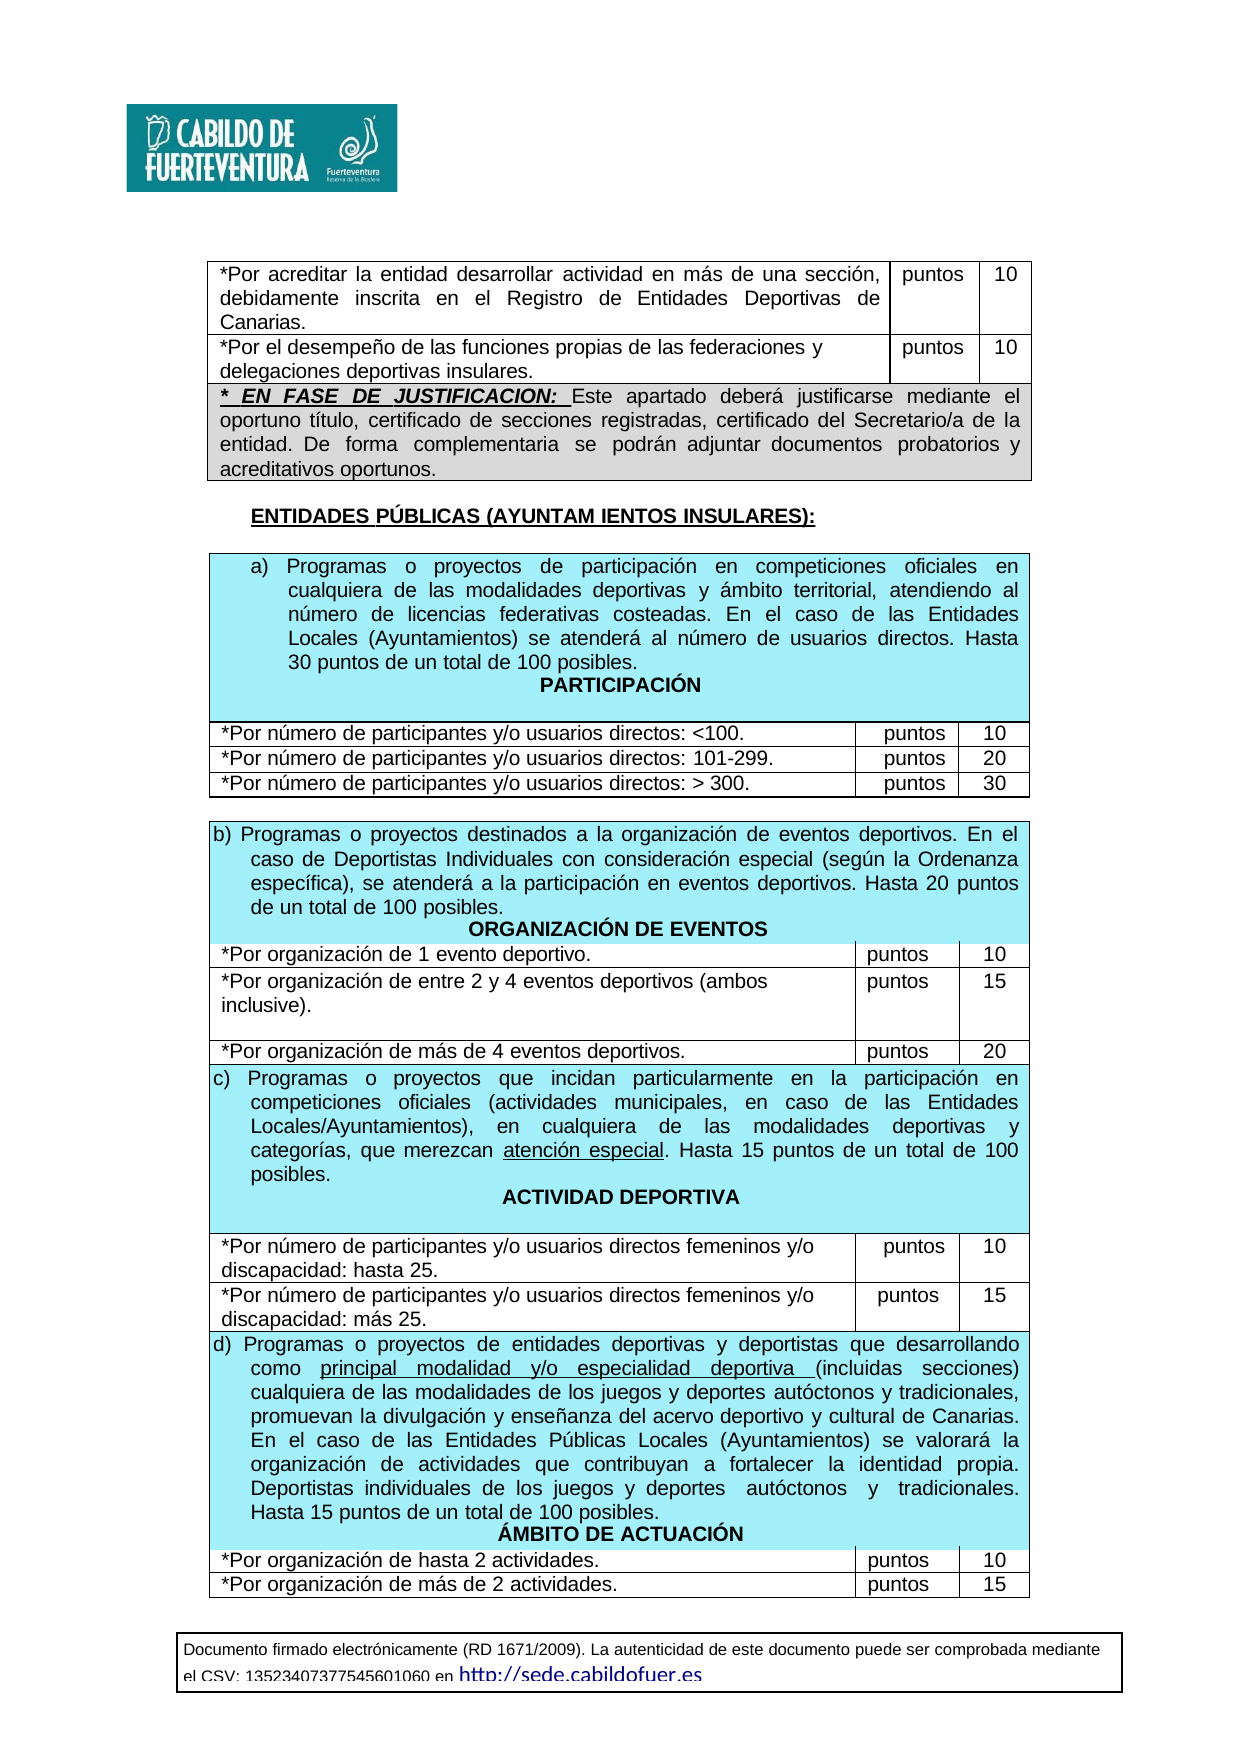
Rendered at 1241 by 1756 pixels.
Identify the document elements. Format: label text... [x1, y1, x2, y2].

table_cell puntos [856, 1041, 959, 1064]
table_cell *Por organización de entre 2 y 4 eventos deportivos (ambos inclusive). [210, 968, 855, 1039]
table_cell 20 [960, 1041, 1029, 1064]
table_cell 15 [960, 1283, 1029, 1331]
table_cell 30 [959, 773, 1029, 796]
table_cell *Por el desempeño de las funciones propias de las federaciones y delegaciones deportivas insulares. [208, 335, 889, 383]
table_cell 15 [960, 1573, 1029, 1597]
subtitle ENTIDADES PÚBLICAS (AYUNTAM IENTOS INSULARES): [251, 504, 1136, 528]
table_header a) Programas o proyectos de participación en competiciones oficiales en cualquiera de las modalidades deportivas y ámbito territorial, atendiendo al número de licencias federativas costeadas. En el caso de las Entidades Locales (Ayuntamientos) se atenderá al número de usuarios directos. Hasta 30 puntos de un total de 100 posibles. PARTICIPACIÓN [210, 554, 1029, 721]
table_cell puntos [856, 944, 959, 967]
table_cell 10 [959, 723, 1029, 746]
table_cell puntos [856, 968, 959, 1039]
table_cell puntos [856, 1573, 959, 1597]
table_cell *Por organización de más de 4 eventos deportivos. [210, 1041, 855, 1064]
table_cell *Por número de participantes y/o usuarios directos femeninos y/o discapacidad: hasta 25. [210, 1234, 855, 1282]
table_cell c) Programas o proyectos que incidan particularmente en la participación en competiciones oficiales (actividades municipales, en caso de las Entidades Locales/Ayuntamientos), en cualquiera de las modalidades deportivas y categorías, que merezcan atención especial. Hasta 15 puntos de un total de 100 posibles. ACTIVIDAD DEPORTIVA [210, 1065, 1029, 1233]
table_cell *Por número de participantes y/o usuarios directos: > 300. [210, 773, 855, 796]
table_cell 10 [960, 1234, 1029, 1282]
table_cell puntos [856, 1283, 959, 1331]
table_cell 10 [980, 335, 1031, 383]
table_cell 10 [960, 944, 1029, 967]
table_cell puntos [856, 723, 958, 746]
table_header *Por acreditar la entidad desarrollar actividad en más de una sección, debidamente inscrita en el Registro de Entidades Deportivas de Canarias. [208, 262, 889, 334]
table_cell *Por número de participantes y/o usuarios directos: <100. [210, 723, 855, 746]
table_cell 20 [959, 747, 1029, 772]
table_cell puntos [856, 747, 958, 772]
table_cell puntos [891, 335, 979, 383]
table_header b) Programas o proyectos destinados a la organización de eventos deportivos. En el caso de Deportistas Individuales con consideración especial (según la Ordenanza específica), se atenderá a la participación en eventos deportivos. Hasta 20 puntos de un total de 100 posibles. ORGANIZACIÓN DE EVENTOS [210, 822, 1029, 941]
table_cell d) Programas o proyectos de entidades deportivas y deportistas que desarrollando como principal modalidad y/o especialidad deportiva (incluidas secciones) cualquiera de las modalidades de los juegos y deportes autóctonos y tradicionales, promuevan la divulgación y enseñanza del acervo deportivo y cultural de Canarias. En el caso de las Entidades Públicas Locales (Ayuntamientos) se valorará la organización de actividades que contribuyan a fortalecer la identidad propia. Deportistas individuales de los juegos y deportes autóctonos y tradicionales. Hasta 15 puntos de un total de 100 posibles. ÁMBITO DE ACTUACIÓN [210, 1332, 1029, 1546]
table_header 10 [980, 262, 1031, 334]
table_cell *Por organización de hasta 2 actividades. [210, 1550, 855, 1572]
table_cell puntos [856, 773, 958, 796]
table_cell 10 [960, 1550, 1029, 1572]
table_cell puntos [856, 1234, 959, 1282]
table_cell 15 [960, 968, 1029, 1039]
table_cell * EN FASE DE JUSTIFICACION: Este apartado deberá justificarse mediante el oportuno título, certificado de secciones registradas, certificado del Secretario/a de la entidad. De forma complementaria se podrán adjuntar documentos probatorios y acreditativos oportunos. [208, 384, 1031, 480]
table_header puntos [891, 262, 979, 334]
table_cell puntos [856, 1550, 959, 1572]
table_cell *Por número de participantes y/o usuarios directos femeninos y/o discapacidad: más 25. [210, 1283, 855, 1331]
table_cell *Por número de participantes y/o usuarios directos: 101-299. [210, 747, 855, 772]
table_cell *Por organización de 1 evento deportivo. [210, 944, 855, 967]
table_cell *Por organización de más de 2 actividades. [210, 1573, 855, 1597]
